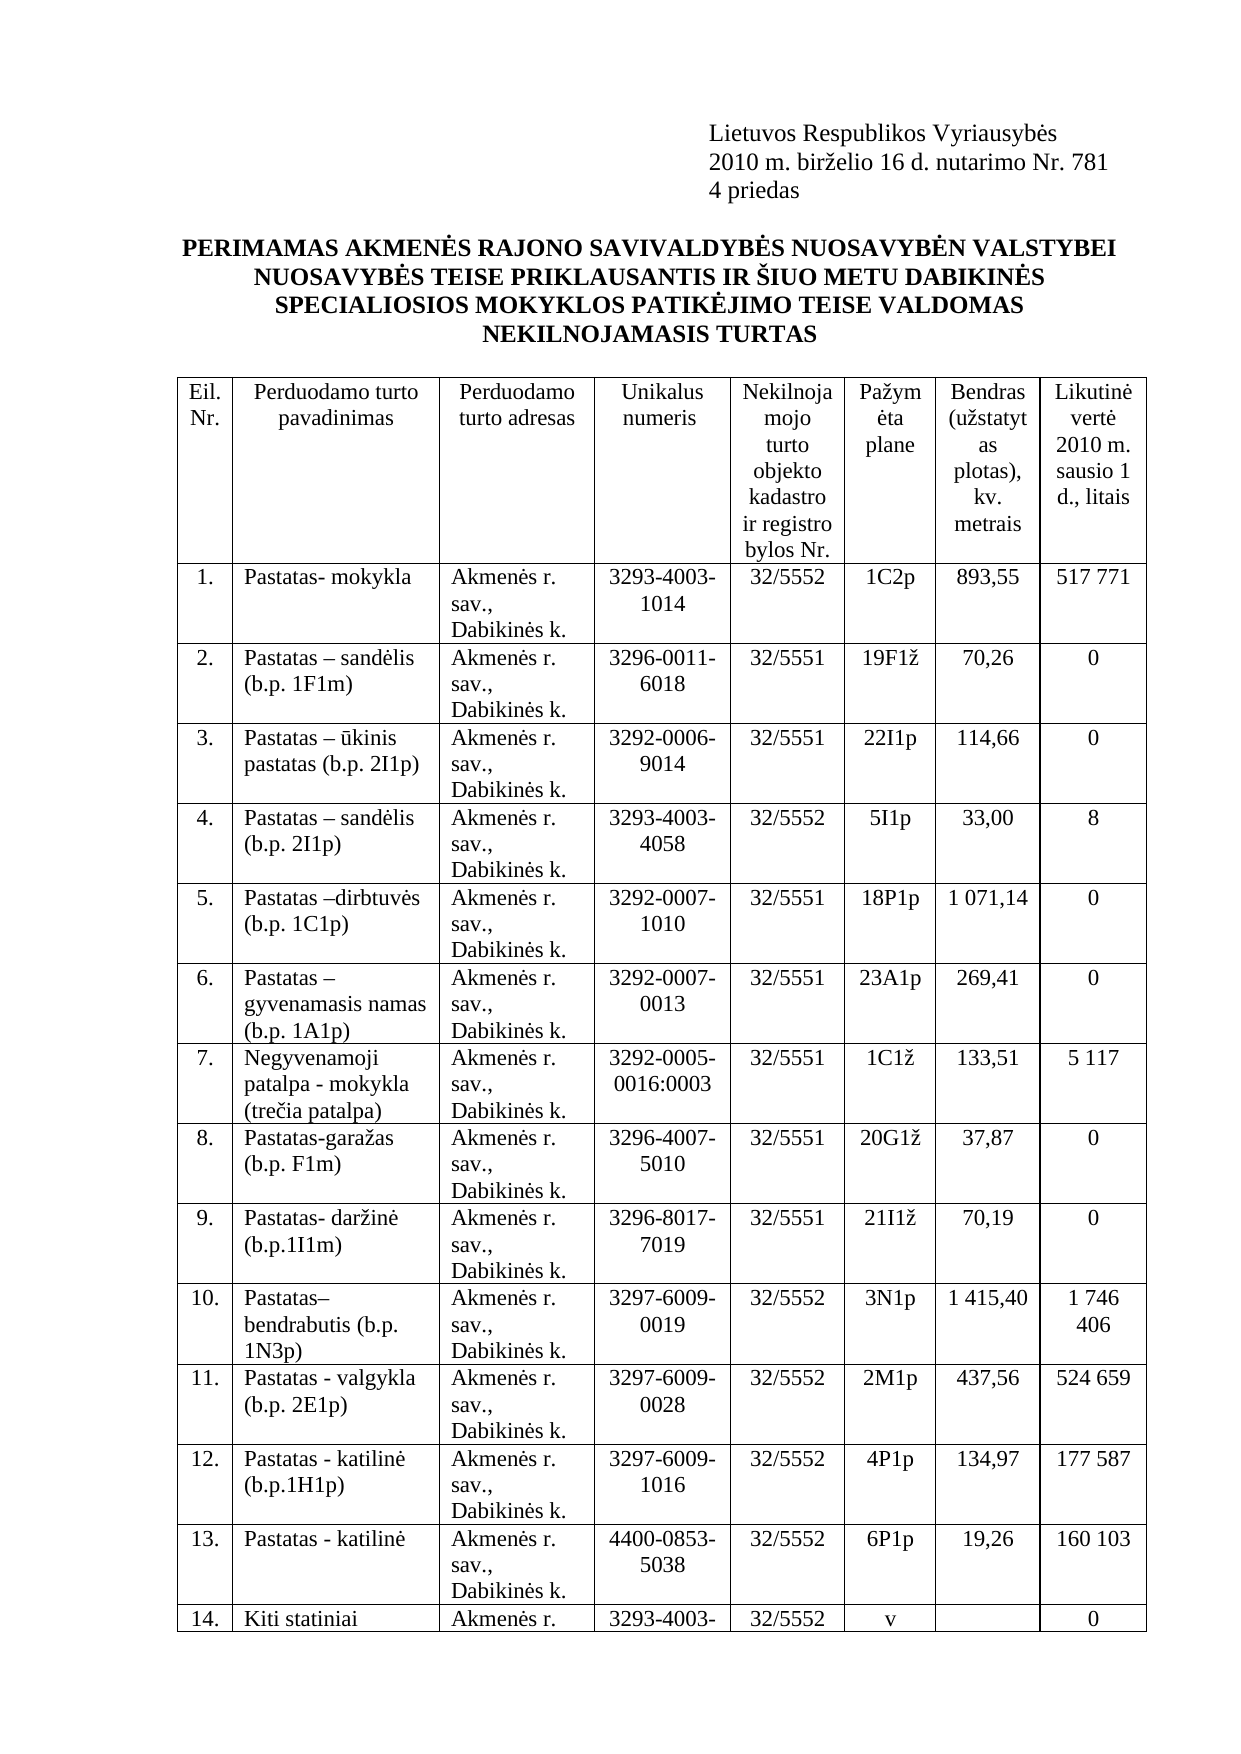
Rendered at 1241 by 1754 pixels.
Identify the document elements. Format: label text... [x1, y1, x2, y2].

table_cell Pastatas – ūkinis pastatas (b.p. 2I1p) [233, 724, 439, 803]
table_cell 8. [178, 1124, 232, 1203]
table_cell 12. [178, 1445, 232, 1524]
table_cell 22I1p [845, 724, 935, 803]
table_cell 9. [178, 1204, 232, 1283]
table_cell Pastatas- daržinė (b.p.1I1m) [233, 1204, 439, 1283]
table_cell 1. [178, 564, 232, 642]
table_cell Pastatas –dirbtuvės (b.p. 1C1p) [233, 884, 439, 963]
table_header Likutinė vertė 2010 m. sausio 1 d., litais [1041, 378, 1146, 562]
table_cell 4400-0853-5038 [595, 1525, 730, 1604]
table_cell Pastatas - katilinė [233, 1525, 439, 1604]
table_cell Akmenės r. sav., Dabikinės k. [440, 1445, 594, 1524]
table_header Pažymėta plane [845, 378, 935, 562]
text 4 priedas [177, 176, 1122, 204]
table_cell 3296-8017-7019 [595, 1204, 730, 1283]
table_cell 0 [1041, 644, 1146, 723]
table_cell Akmenės r. sav., Dabikinės k. [440, 884, 594, 963]
table_cell 1 415,40 [936, 1284, 1039, 1363]
table_cell 37,87 [936, 1124, 1039, 1203]
table_cell 18P1p [845, 884, 935, 963]
table_cell Pastatas-garažas (b.p. F1m) [233, 1124, 439, 1203]
table_cell 19F1ž [845, 644, 935, 723]
table_cell Pastatas- mokykla [233, 564, 439, 642]
table_cell Pastatas - valgykla (b.p. 2E1p) [233, 1365, 439, 1443]
table_cell [936, 1605, 1039, 1631]
table_cell 32/5552 [731, 804, 844, 883]
table_cell 3292-0005-0016:0003 [595, 1044, 730, 1123]
table_cell 5 117 [1041, 1044, 1146, 1123]
table_cell Negyvenamoji patalpa - mokykla (trečia patalpa) [233, 1044, 439, 1123]
table_cell 1 071,14 [936, 884, 1039, 963]
table_cell Pastatas - katilinė (b.p.1H1p) [233, 1445, 439, 1524]
table_cell 3. [178, 724, 232, 803]
table_cell 3292-0007-1010 [595, 884, 730, 963]
table_cell 70,26 [936, 644, 1039, 723]
table_cell 32/5551 [731, 964, 844, 1043]
table_cell 524 659 [1041, 1365, 1146, 1443]
table_cell 3N1p [845, 1284, 935, 1363]
table_cell Akmenės r. sav., Dabikinės k. [440, 1365, 594, 1443]
table_cell 3297-6009-0019 [595, 1284, 730, 1363]
table_cell 4P1p [845, 1445, 935, 1524]
table_cell 133,51 [936, 1044, 1039, 1123]
table_cell Akmenės r. sav., Dabikinės k. [440, 1525, 594, 1604]
table_cell Akmenės r. sav., Dabikinės k. [440, 1044, 594, 1123]
table_cell 32/5552 [731, 1605, 844, 1631]
table_cell 32/5551 [731, 724, 844, 803]
table_cell Pastatas – sandėlis (b.p. 2I1p) [233, 804, 439, 883]
table_cell 8 [1041, 804, 1146, 883]
table_cell 1C2p [845, 564, 935, 642]
table_cell 3296-4007-5010 [595, 1124, 730, 1203]
table_cell 269,41 [936, 964, 1039, 1043]
table_cell 3292-0007-0013 [595, 964, 730, 1043]
table_cell 3297-6009-1016 [595, 1445, 730, 1524]
table_cell Akmenės r. [440, 1605, 594, 1631]
table_cell Pastatas – sandėlis (b.p. 1F1m) [233, 644, 439, 723]
table_cell Pastatas– bendrabutis (b.p. 1N3p) [233, 1284, 439, 1363]
table_cell 2. [178, 644, 232, 723]
table_cell 32/5551 [731, 644, 844, 723]
table_cell 14. [178, 1605, 232, 1631]
table_cell Akmenės r. sav., Dabikinės k. [440, 964, 594, 1043]
table_cell Akmenės r. sav., Dabikinės k. [440, 564, 594, 642]
table_cell 32/5551 [731, 1204, 844, 1283]
table_cell 32/5552 [731, 1284, 844, 1363]
table_cell 70,19 [936, 1204, 1039, 1283]
table_cell 0 [1041, 1204, 1146, 1283]
table_cell 20G1ž [845, 1124, 935, 1203]
table_cell 160 103 [1041, 1525, 1146, 1604]
table_cell 19,26 [936, 1525, 1039, 1604]
table_cell 11. [178, 1365, 232, 1443]
table_cell 1 746 406 [1041, 1284, 1146, 1363]
table_cell 3296-0011-6018 [595, 644, 730, 723]
table_cell 32/5551 [731, 884, 844, 963]
table_cell 6. [178, 964, 232, 1043]
table_cell 23A1p [845, 964, 935, 1043]
table_header Nekilnojamojo turto objekto kadastro ir registro bylos Nr. [731, 378, 844, 562]
table_cell Kiti statiniai [233, 1605, 439, 1631]
text Lietuvos Respublikos Vyriausybės [177, 118, 1122, 147]
table_cell 3297-6009-0028 [595, 1365, 730, 1443]
table_cell 437,56 [936, 1365, 1039, 1443]
table_cell 0 [1041, 1605, 1146, 1631]
text PERIMAMAS AKMENĖS RAJONO SAVIVALDYBĖS NUOSAVYBĖN VALSTYBEI NUOSAVYBĖS TEISE PRIKLAUSANTIS IR ŠIUO METU DABIKINĖS SPECIALIOSIOS MOKYKLOS PATIKĖJIMO TEISE VALDOMAS NEKILNOJAMASIS TURTAS [177, 233, 1122, 348]
table_cell 21I1ž [845, 1204, 935, 1283]
table_cell 13. [178, 1525, 232, 1604]
table_cell Akmenės r. sav., Dabikinės k. [440, 1204, 594, 1283]
table_cell 3293-4003-1014 [595, 564, 730, 642]
table_cell 3293-4003- [595, 1605, 730, 1631]
table_cell Akmenės r. sav., Dabikinės k. [440, 1284, 594, 1363]
table_cell 32/5552 [731, 1365, 844, 1443]
table_cell 33,00 [936, 804, 1039, 883]
table_cell 114,66 [936, 724, 1039, 803]
table_cell Akmenės r. sav., Dabikinės k. [440, 804, 594, 883]
table_cell 32/5552 [731, 1525, 844, 1604]
table_cell Akmenės r. sav., Dabikinės k. [440, 724, 594, 803]
table_cell v [845, 1605, 935, 1631]
table_cell 7. [178, 1044, 232, 1123]
table_cell 517 771 [1041, 564, 1146, 642]
table_cell 0 [1041, 964, 1146, 1043]
text 2010 m. birželio 16 d. nutarimo Nr. 781 [177, 147, 1122, 176]
table_cell 3293-4003-4058 [595, 804, 730, 883]
table_cell 177 587 [1041, 1445, 1146, 1524]
table_cell 3292-0006-9014 [595, 724, 730, 803]
table_cell 893,55 [936, 564, 1039, 642]
table_cell 32/5552 [731, 1445, 844, 1524]
table_cell 32/5551 [731, 1124, 844, 1203]
table_cell 1C1ž [845, 1044, 935, 1123]
table_cell 6P1p [845, 1525, 935, 1604]
table_header Unikalus numeris [595, 378, 730, 562]
table_cell 0 [1041, 724, 1146, 803]
table_cell 5I1p [845, 804, 935, 883]
table_cell 2M1p [845, 1365, 935, 1443]
table_header Perduodamo turto adresas [440, 378, 594, 562]
table_cell Akmenės r. sav., Dabikinės k. [440, 644, 594, 723]
table_cell 134,97 [936, 1445, 1039, 1524]
table_cell 32/5551 [731, 1044, 844, 1123]
table_header Perduodamo turto pavadinimas [233, 378, 439, 562]
table_cell 5. [178, 884, 232, 963]
table_cell Akmenės r. sav., Dabikinės k. [440, 1124, 594, 1203]
table_header Eil. Nr. [178, 378, 232, 562]
table_cell 0 [1041, 1124, 1146, 1203]
table_cell Pastatas – gyvenamasis namas (b.p. 1A1p) [233, 964, 439, 1043]
table_cell 4. [178, 804, 232, 883]
table_header Bendras (užstatytas plotas), kv. metrais [936, 378, 1039, 562]
table_cell 0 [1041, 884, 1146, 963]
table_cell 32/5552 [731, 564, 844, 642]
table_cell 10. [178, 1284, 232, 1363]
